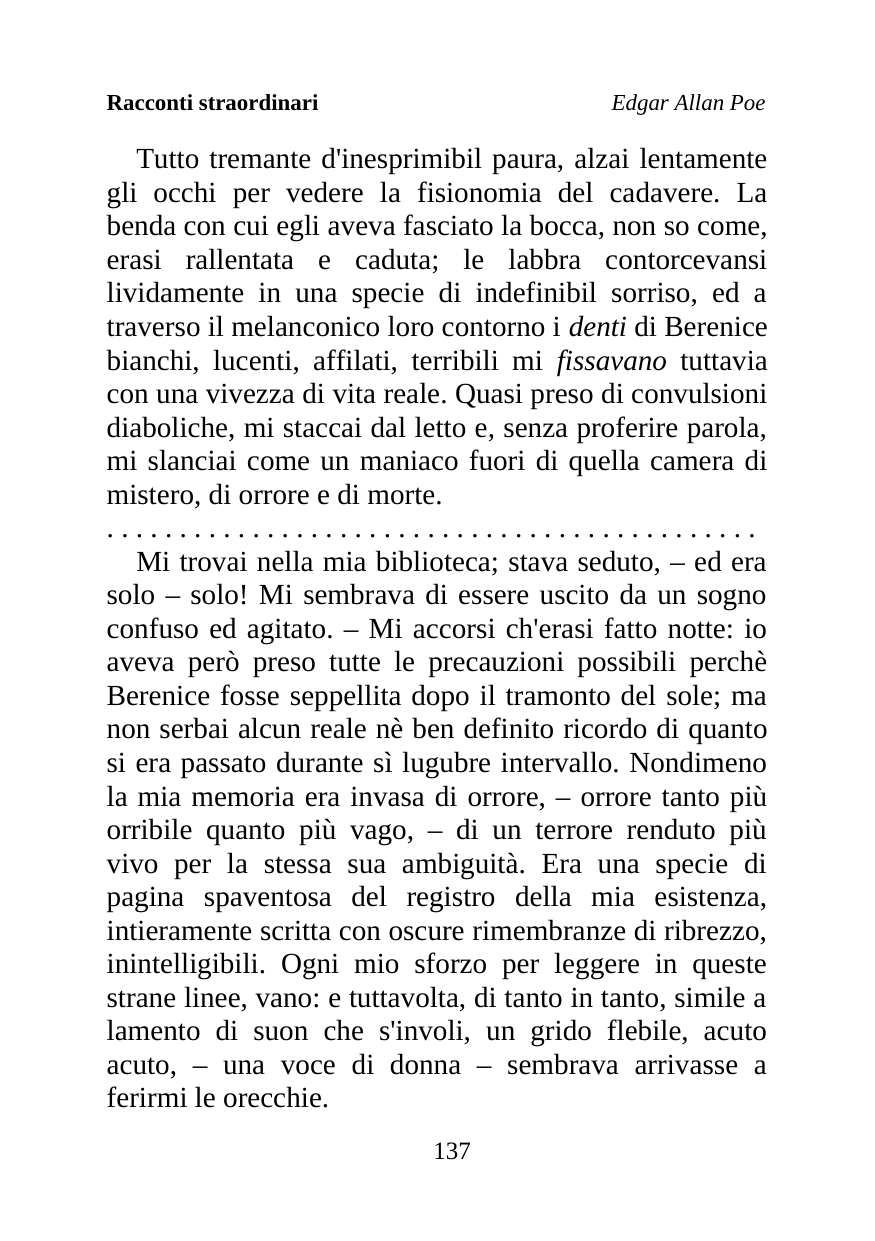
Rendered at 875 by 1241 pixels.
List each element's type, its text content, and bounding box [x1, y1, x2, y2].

text Tutto tremante d'inesprimibil paura, alzai lentamente gli occhi per vedere la fisionomia del cadavere. La benda con cui egli aveva fasciato la bocca, non so come, erasi rallentata e caduta; le labbra contorcevansi lividamente in una specie di indefinibil sorriso, ed a traverso il melanconico loro contorno i denti di Berenice bianchi, lucenti, affilati, terribili mi fissavano tuttavia con una vivezza di vita reale. Quasi preso di convulsioni diaboliche, mi staccai dal letto e, senza proferire parola, mi slanciai come un maniaco fuori di quella camera di mistero, di orrore e di morte. [106, 141, 768, 510]
text . . . . . . . . . . . . . . . . . . . . . . . . . . . . . . . . . . . . . . . . . . . . . [106, 510, 768, 544]
text Mi trovai nella mia biblioteca; stava seduto, – ed era solo – solo! Mi sembrava di essere uscito da un sogno confuso ed agitato. – Mi accorsi ch'erasi fatto notte: io aveva però preso tutte le precauzioni possibili perchè Berenice fosse seppellita dopo il tramonto del sole; ma non serbai alcun reale nè ben definito ricordo di quanto si era passato durante sì lugubre intervallo. Nondimeno la mia memoria era invasa di orrore, – orrore tanto più orribile quanto più vago, – di un terrore renduto più vivo per la stessa sua ambiguità. Era una specie di pagina spaventosa del registro della mia esistenza, intieramente scritta con oscure rimembranze di ribrezzo, inintelligibili. Ogni mio sforzo per leggere in queste strane linee, vano: e tuttavolta, di tanto in tanto, simile a lamento di suon che s'involi, un grido flebile, acuto acuto, – una voce di donna – sembrava arrivasse a ferirmi le orecchie. [106, 544, 768, 1114]
